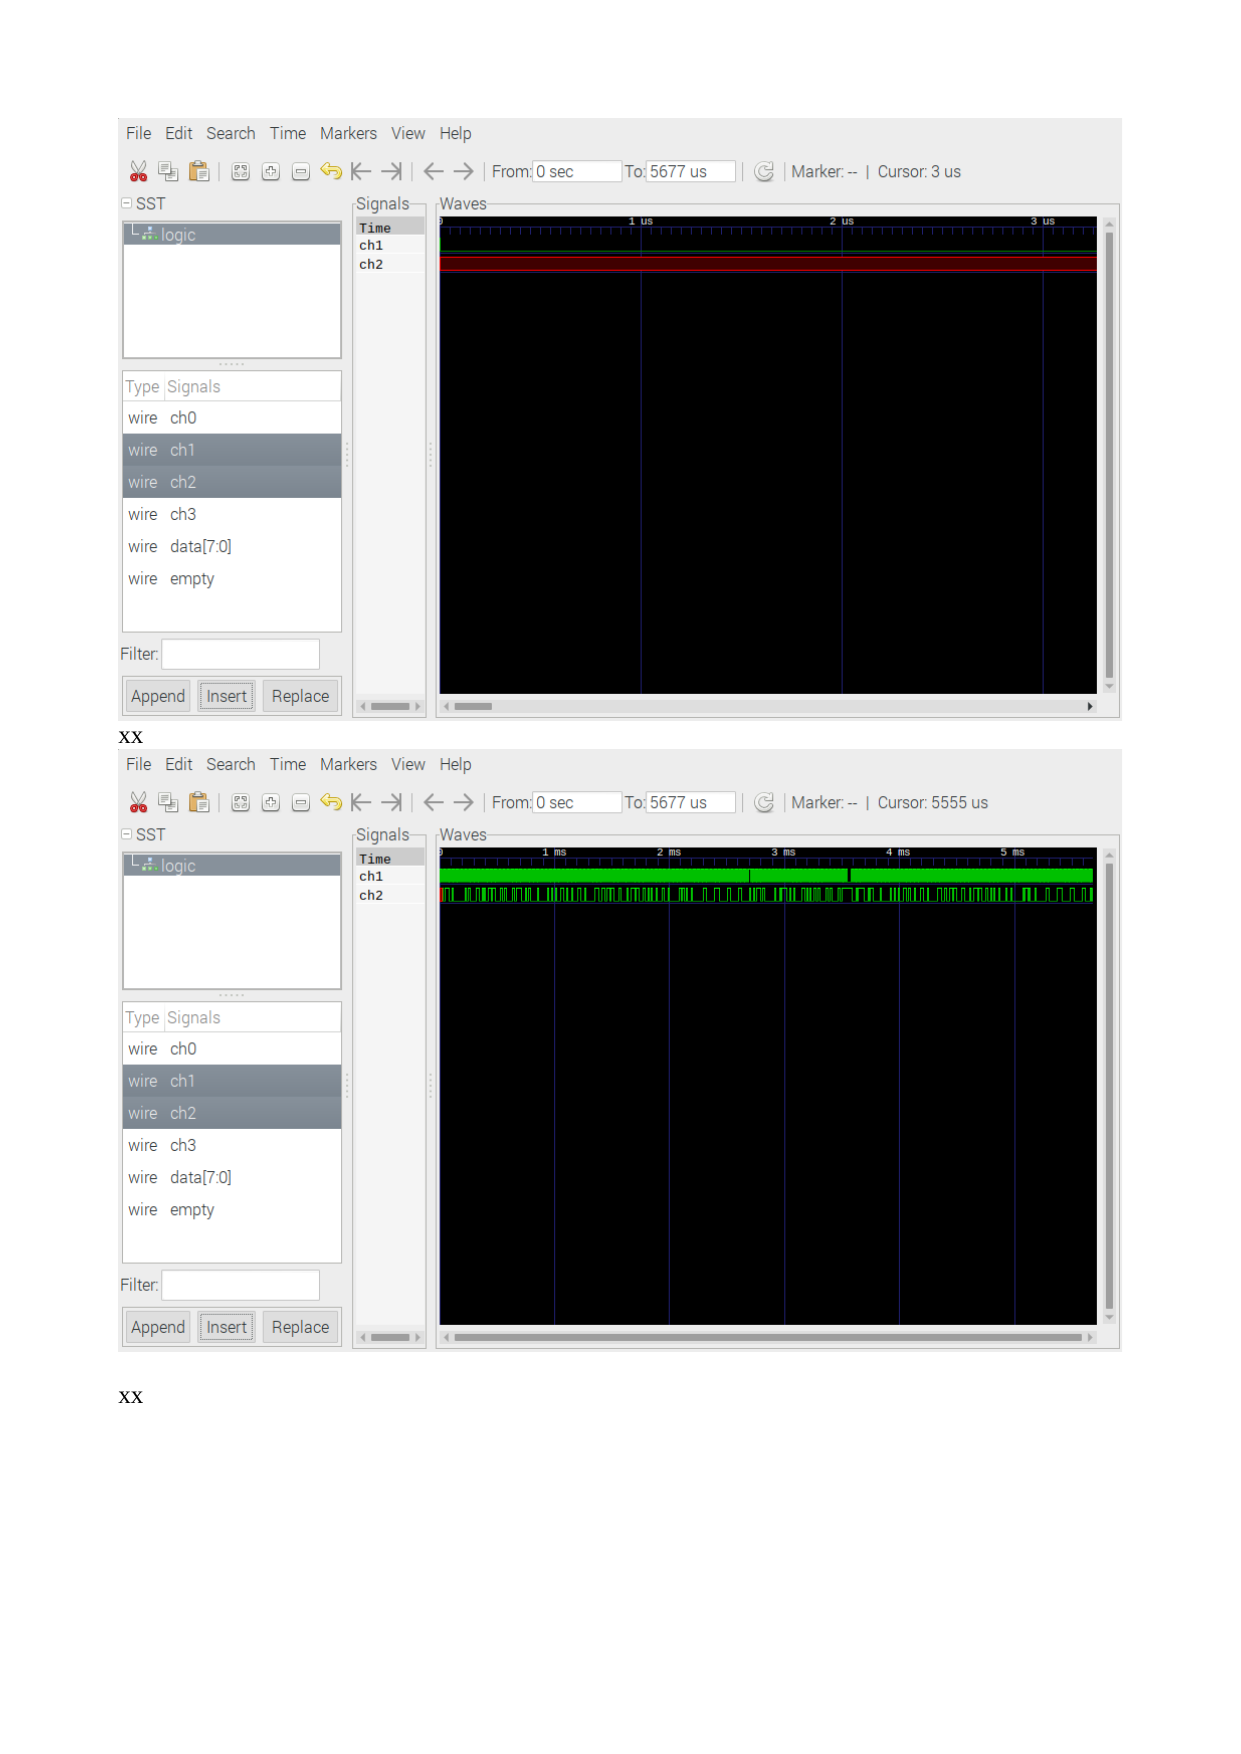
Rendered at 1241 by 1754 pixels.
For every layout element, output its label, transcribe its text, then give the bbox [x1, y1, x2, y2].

text xx [118, 721, 1122, 749]
text xx [118, 1380, 1122, 1409]
picture [118, 118, 1123, 721]
picture [118, 749, 1123, 1352]
